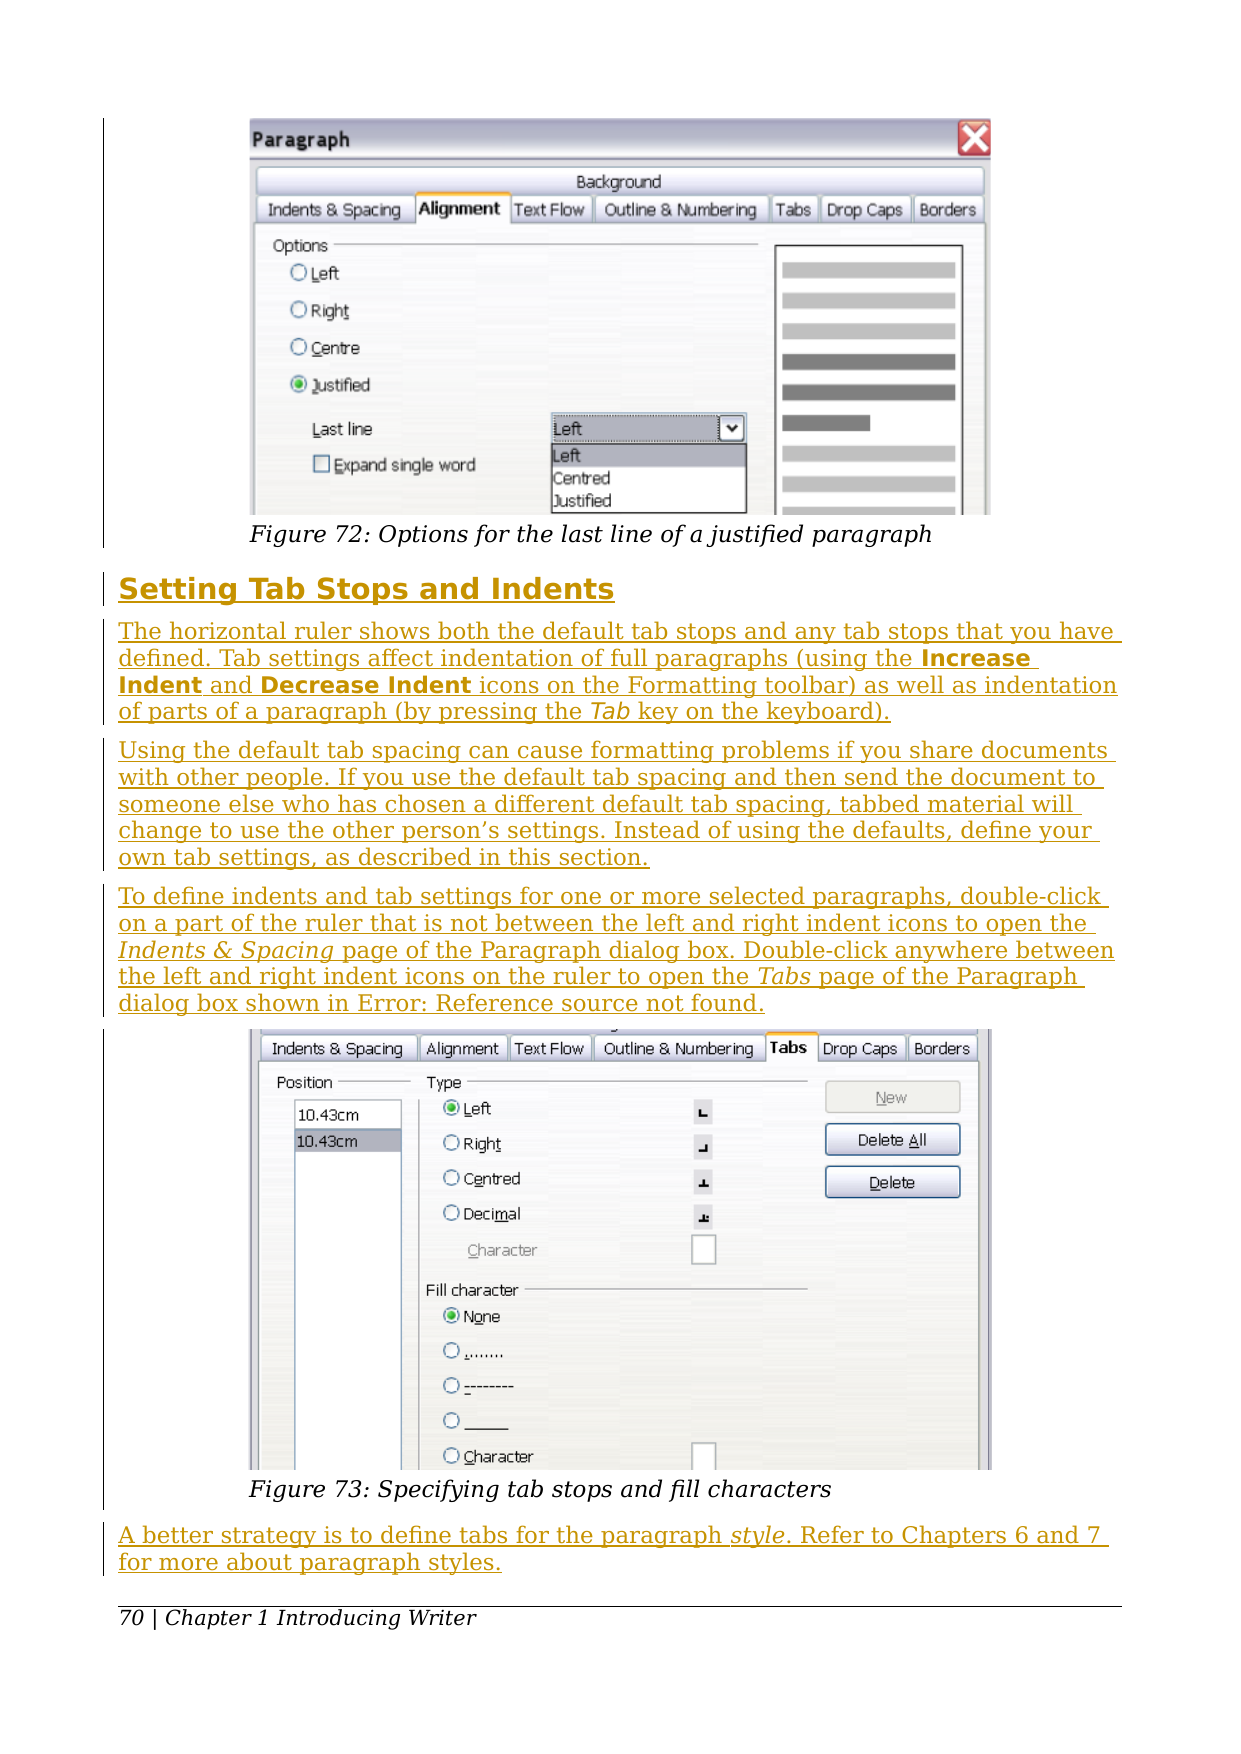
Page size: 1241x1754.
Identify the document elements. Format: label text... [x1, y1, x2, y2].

picture [248, 1029, 992, 1470]
text Figure 73: Specifying tab stops and fill characters [249, 1476, 991, 1503]
text A better strategy is to define tabs for the paragraph style. Refer to Chapters 6 and 7 for more about paragraph styles. [118, 1522, 1122, 1576]
text The horizontal ruler shows both the default tab stops and any tab stops that you have [118, 618, 1122, 641]
subtitle Setting Tab Stops and Indents [118, 572, 1122, 606]
text Figure 72: Options for the last line of a justified paragraph [249, 521, 991, 548]
picture [249, 118, 991, 515]
text Using the default tab spacing can cause formatting problems if you share documents with other people. If you use the default tab spacing and then send the document to someone else who has chosen a different default tab spacing, tabbed material will change to use the other person’s settings. Instead of using the defaults, define your own tab settings, as described in this section. [118, 738, 1122, 871]
text To define indents and tab settings for one or more selected paragraphs, double-click on a part of the ruler that is not between the left and right indent icons to open the Indents & Spacing page of the Paragraph dialog box. Double-click anywhere between the left and right indent icons on the ruler to open the Tabs page of the Paragraph dialog box shown in Error: Reference source not found. [118, 883, 1122, 1017]
text defined. Tab settings affect indentation of full paragraphs (using the Increase Indent and Decrease Indent icons on the Formatting toolbar) as well as indentation of parts of a paragraph (by pressing the Tab key on the keyboard). [118, 643, 1122, 725]
